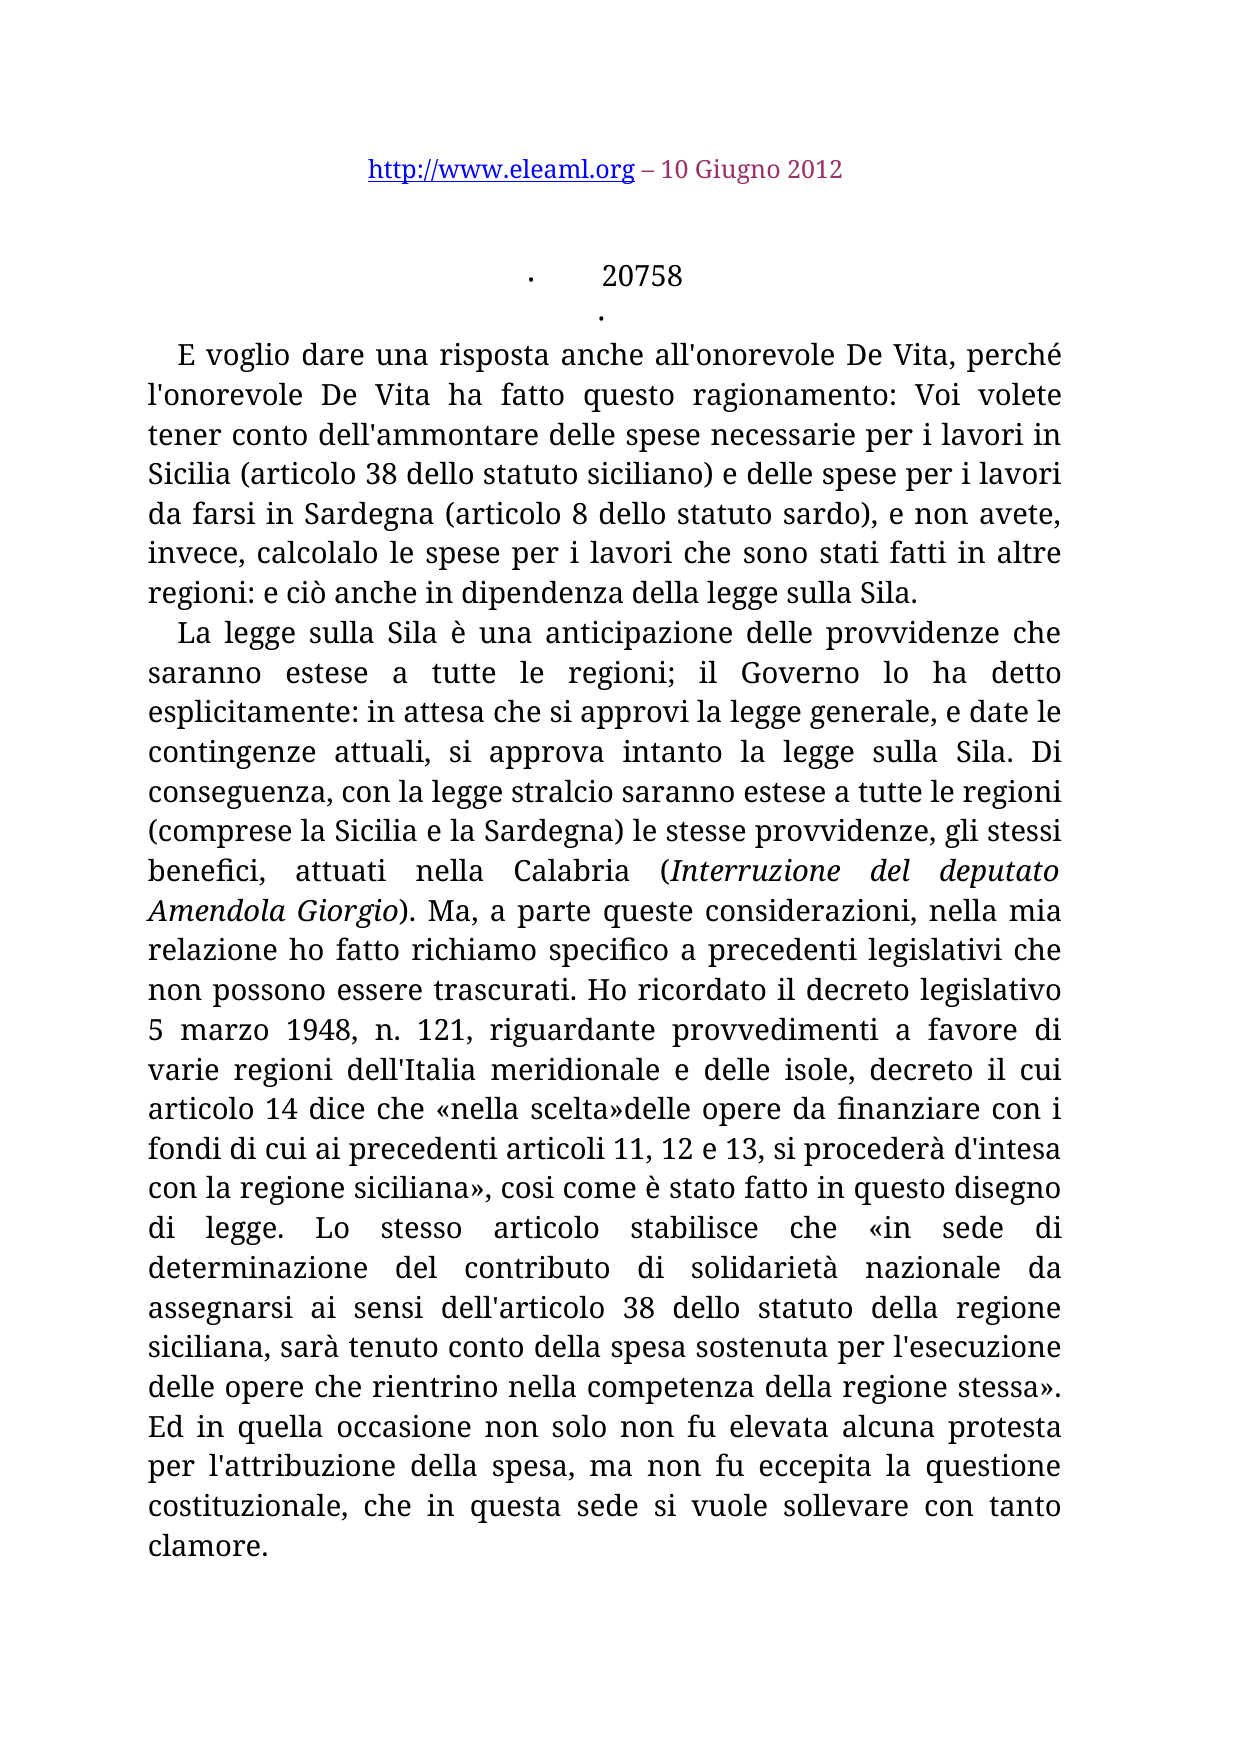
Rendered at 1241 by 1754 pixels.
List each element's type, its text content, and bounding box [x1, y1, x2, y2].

text La legge sulla Sila è una anticipazione delle provvidenze che saranno estese a tutte le regioni; il Governo lo ha detto esplicitamente: in attesa che si approvi la legge generale, e date le contingenze attuali, si approva intanto la legge sulla Sila. Di conseguenza, con la legge stralcio saranno estese a tutte le regioni (comprese la Sicilia e la Sardegna) le stesse provvidenze, gli stessi benefici, attuati nella Calabria (Interruzione del deputato Amendola Giorgio). Ma, a parte queste considerazioni, nella mia relazione ho fatto richiamo specifico a precedenti legislativi che non possono essere trascurati. Ho ricordato il decreto legislativo 5 marzo 1948, n. 121, riguardante provvedimenti a favore di varie regioni dell'Italia meridionale e delle isole, decreto il cui articolo 14 dice che «nella scelta»delle opere da finanziare con i fondi di cui ai precedenti articoli 11, 12 e 13, si procederà d'intesa con la regione siciliana», cosi come è stato fatto in questo disegno di legge. Lo stesso articolo stabilisce che «in sede di determinazione del contributo di solidarietà nazionale da assegnarsi ai sensi dell'articolo 38 dello statuto della regione siciliana, sarà tenuto conto della spesa sostenuta per l'esecuzione delle opere che rientrino nella competenza della regione stessa». Ed in quella occasione non solo non fu elevata alcuna protesta per l'attribuzione della spesa, ma non fu eccepita la questione costituzionale, che in questa sede si vuole sollevare con tanto clamore. [148, 612, 1063, 1565]
text E voglio dare una risposta anche all'onorevole De Vita, perché l'onorevole De Vita ha fatto questo ragionamento: Voi volete tener conto dell'ammontare delle spese necessarie per i lavori in Sicilia (articolo 38 dello statuto siciliano) e delle spese per i lavori da farsi in Sardegna (articolo 8 dello statuto sardo), e non avete, invece, calcolalo le spese per i lavori che sono stati fatti in altre regioni: e ciò anche in dipendenza della legge sulla Sila. [148, 334, 1063, 612]
list 20758 [148, 255, 1063, 295]
